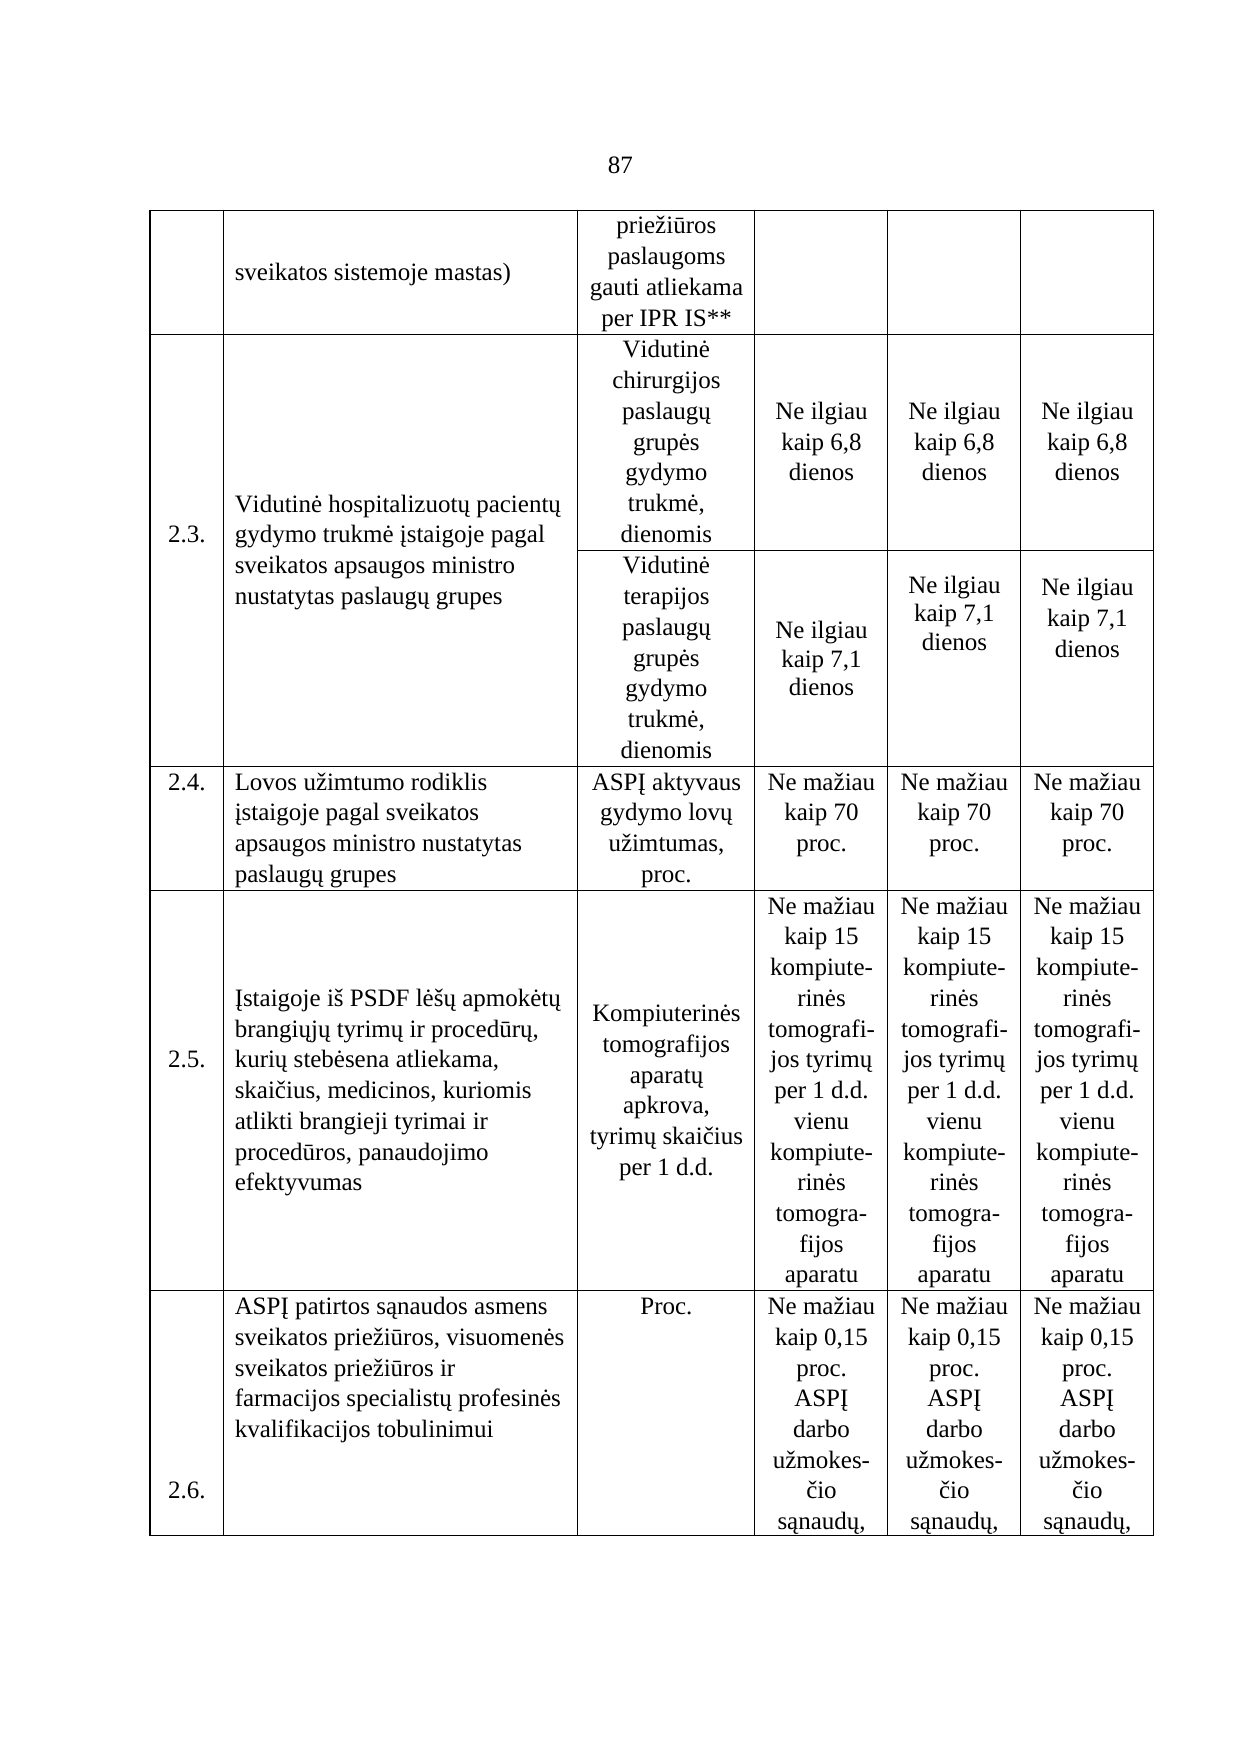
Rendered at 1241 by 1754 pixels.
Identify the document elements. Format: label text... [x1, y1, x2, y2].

table_cell ASPĮ patirtos sąnaudos asmens sveikatos priežiūros, visuomenės sveikatos priežiūros ir farmacijos specialistų profesinės kvalifikacijos tobulinimui [224, 1291, 577, 1535]
table_cell Ne ilgiau kaip 6,8 dienos [888, 335, 1020, 549]
table_cell [1021, 211, 1153, 333]
table_cell Ne ilgiau kaip 7,1 dienos [755, 551, 887, 766]
table_cell Ne ilgiau kaip 7,1 dienos [1021, 551, 1153, 766]
table_cell [151, 211, 223, 333]
table_cell Ne ilgiau kaip 6,8 dienos [755, 335, 887, 549]
table_cell Ne mažiau kaip 15 kompiute-rinės tomografi-jos tyrimų per 1 d.d. vienu kompiute-rinės tomogra-fijos aparatu [1021, 891, 1153, 1290]
table_cell Ne mažiau kaip 70 proc. [888, 767, 1020, 890]
table_cell Proc. [578, 1291, 754, 1535]
table_cell Ne mažiau kaip 70 proc. [755, 767, 887, 890]
table_cell Ne mažiau kaip 0,15 proc. ASPĮ darbo užmokes- čio sąnaudų, [888, 1291, 1020, 1535]
table_cell Ne ilgiau kaip 7,1 dienos [888, 551, 1020, 766]
table_cell Kompiuterinės tomografijos aparatų apkrova, tyrimų skaičius per 1 d.d. [578, 891, 754, 1290]
table_cell 2.6. [151, 1291, 223, 1535]
table_cell Ne mažiau kaip 0,15 proc. ASPĮ darbo užmokes- čio sąnaudų, [1021, 1291, 1153, 1535]
table_cell [888, 211, 1020, 333]
table_cell Ne mažiau kaip 15 kompiute-rinės tomografi-jos tyrimų per 1 d.d. vienu kompiute-rinės tomogra-fijos aparatu [888, 891, 1020, 1290]
table_cell Lovos užimtumo rodiklis įstaigoje pagal sveikatos apsaugos ministro nustatytas paslaugų grupes [224, 767, 577, 890]
table_cell Vidutinė hospitalizuotų pacientų gydymo trukmė įstaigoje pagal sveikatos apsaugos ministro nustatytas paslaugų grupes [224, 335, 577, 766]
table_cell sveikatos sistemoje mastas) [224, 211, 577, 333]
table_cell Įstaigoje iš PSDF lėšų apmokėtų brangiųjų tyrimų ir procedūrų, kurių stebėsena atliekama, skaičius, medicinos, kuriomis atlikti brangieji tyrimai ir procedūros, panaudojimo efektyvumas [224, 891, 577, 1290]
table_cell 2.3. [151, 335, 223, 766]
table_cell Ne mažiau kaip 70 proc. [1021, 767, 1153, 890]
table_cell ASPĮ aktyvaus gydymo lovų užimtumas, proc. [578, 767, 754, 890]
table_cell Ne ilgiau kaip 6,8 dienos [1021, 335, 1153, 549]
table_cell Ne mažiau kaip 0,15 proc. ASPĮ darbo užmokes- čio sąnaudų, [755, 1291, 887, 1535]
table_cell [755, 211, 887, 333]
table_cell Vidutinė terapijos paslaugų grupės gydymo trukmė, dienomis [578, 551, 754, 766]
table_cell priežiūros paslaugoms gauti atliekama per IPR IS** [578, 211, 754, 333]
table_cell Vidutinė chirurgijos paslaugų grupės gydymo trukmė, dienomis [578, 335, 754, 549]
table_cell 2.5. [151, 891, 223, 1290]
table_cell Ne mažiau kaip 15 kompiute-rinės tomografi-jos tyrimų per 1 d.d. vienu kompiute-rinės tomogra-fijos aparatu [755, 891, 887, 1290]
table_cell 2.4. [151, 767, 223, 890]
